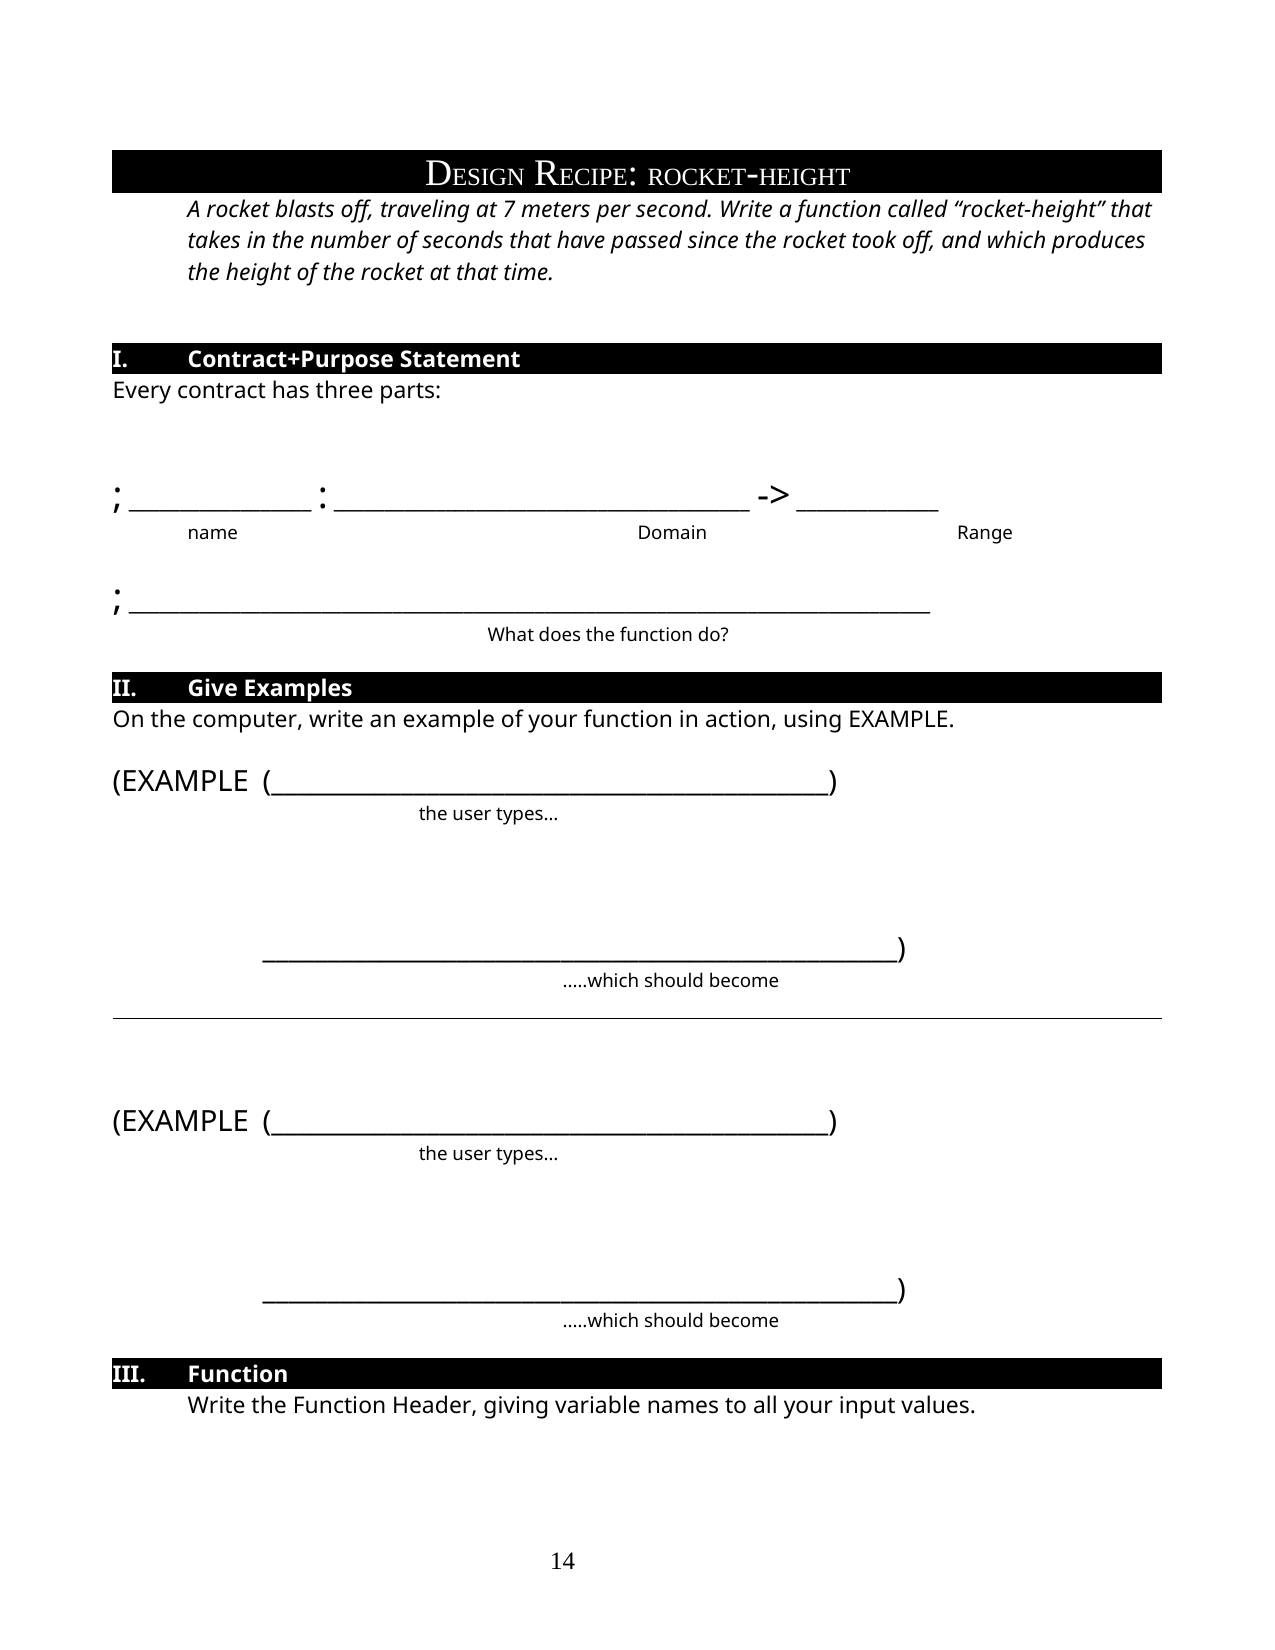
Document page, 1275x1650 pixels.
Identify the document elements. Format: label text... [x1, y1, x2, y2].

text Every contract has three parts: [112, 374, 1162, 406]
list Write the Function Header, giving variable names to all your input values. [150, 1389, 1162, 1421]
text the user types… [337, 1140, 1162, 1166]
subtitle Give Examples [112, 672, 1162, 703]
text _________________________________________________) [187, 927, 1162, 967]
text (EXAMPLE (___________________________________________) [112, 760, 1162, 800]
subtitle Design Recipe: rocket-height [112, 150, 1162, 193]
text ..…which should become [487, 1308, 1162, 1333]
subtitle Function [112, 1358, 1162, 1389]
text the user types… [337, 800, 1162, 825]
text ; __________________ : _________________________________________ -> ______________ [112, 468, 1162, 519]
text On the computer, write an example of your function in action, using EXAMPLE. [112, 703, 1162, 734]
text (EXAMPLE (___________________________________________) [112, 1101, 1162, 1140]
text ; _______________________________________________________________________________ [112, 570, 1162, 621]
text What does the function do? [112, 621, 1162, 647]
text _________________________________________________) [187, 1268, 1162, 1308]
list A rocket blasts off, traveling at 7 meters per second. Write a function called “rocket-height” that takes in the number of seconds that have passed since the rocket took off, and which produces the height of the rocket at that time. [150, 193, 1162, 287]
text name Domain Range [112, 519, 1162, 545]
subtitle Contract+Purpose Statement [112, 343, 1162, 374]
text ..…which should become [487, 967, 1162, 993]
